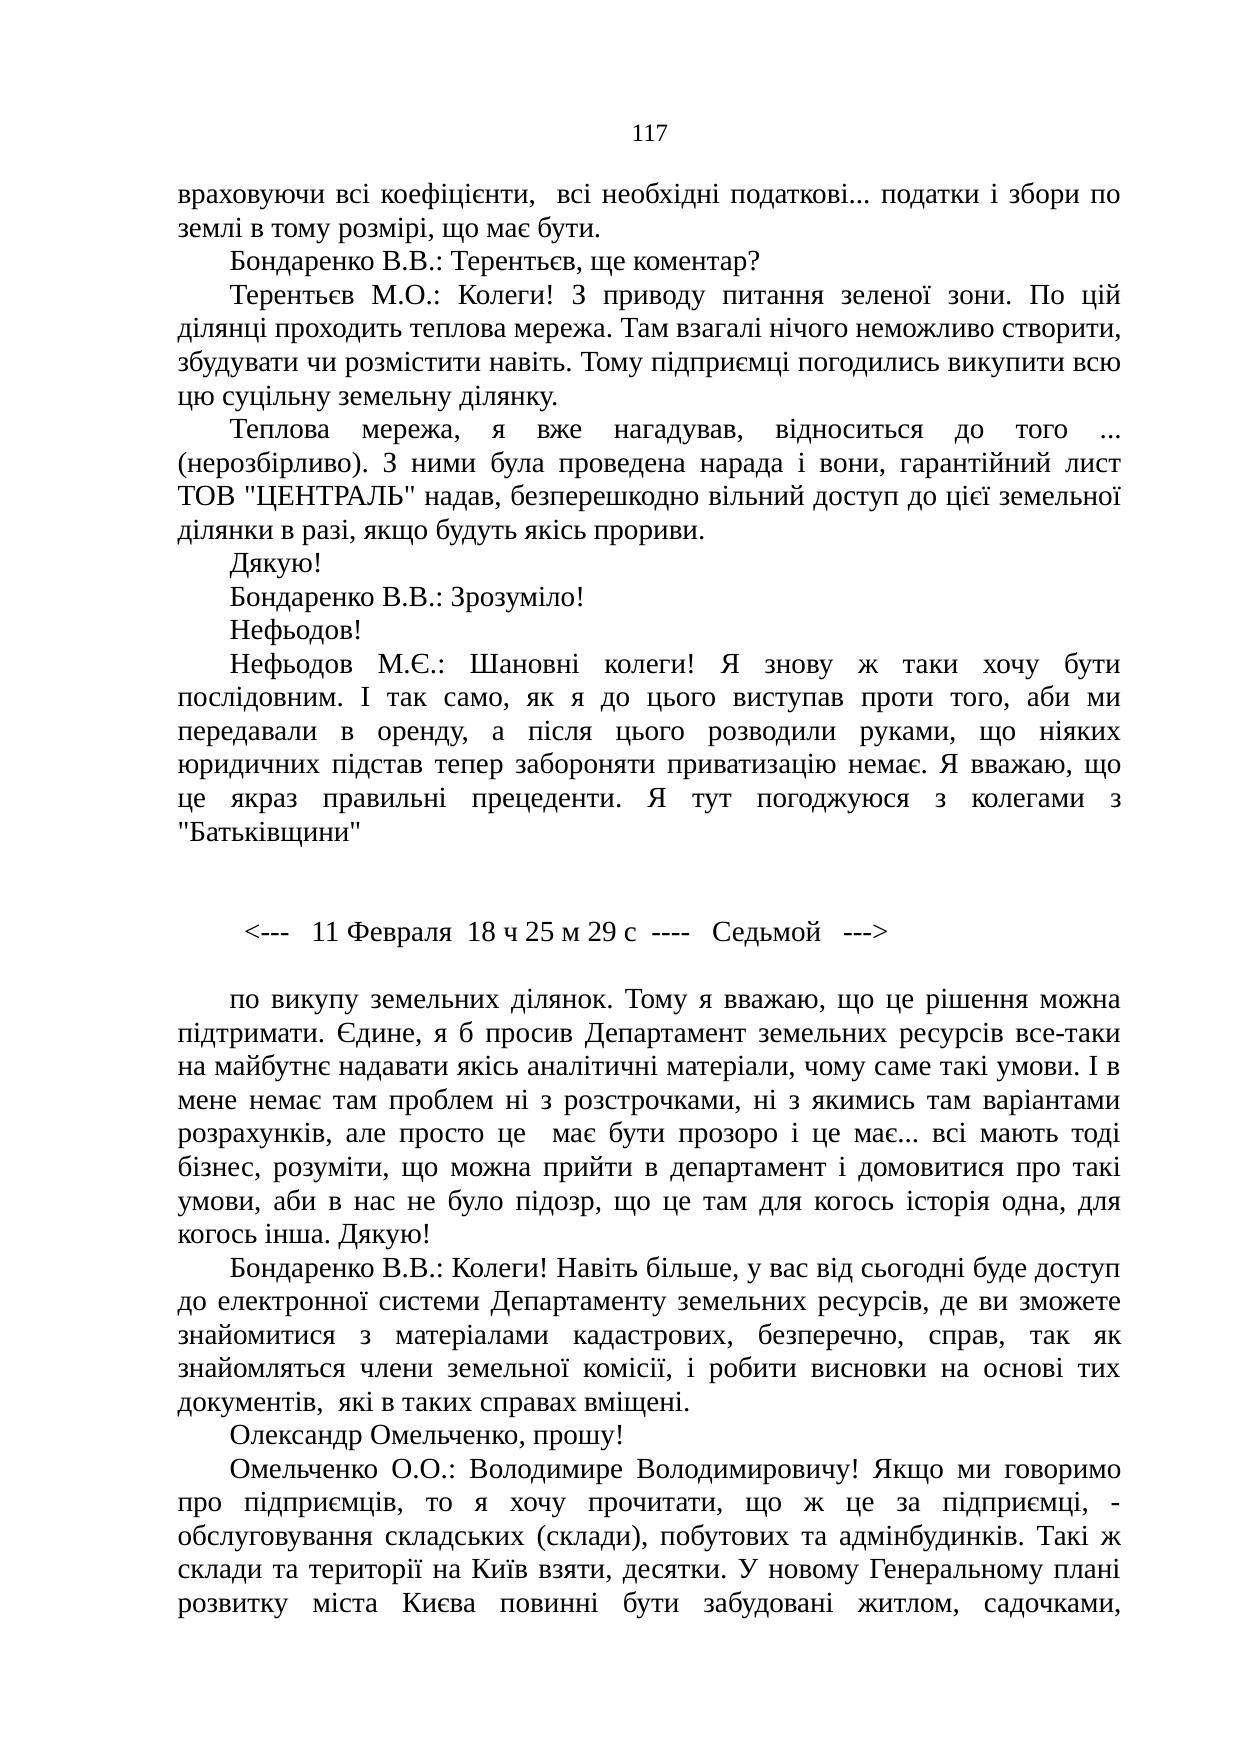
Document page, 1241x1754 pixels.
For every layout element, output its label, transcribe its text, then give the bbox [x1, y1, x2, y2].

text Терентьєв М.О.: Колеги! З приводу питання зеленої зони. По цій ділянці проходить теплова мережа. Там взагалі нічого неможливо створити, збудувати чи розмістити навіть. Тому підприємці погодились викупити всю цю суцільну земельну ділянку. [177, 277, 1122, 411]
text по викупу земельних ділянок. Тому я вважаю, що це рішення можна підтримати. Єдине, я б просив Департамент земельних ресурсів все-таки на майбутнє надавати якісь аналітичні матеріали, чому саме такі умови. І в мене немає там проблем ні з розстрочками, ні з якимись там варіантами розрахунків, але просто це має бути прозоро і це має... всі мають тоді бізнес, розуміти, що можна прийти в департамент і домовитися про такі умови, аби в нас не було підозр, що це там для когось історія одна, для когось інша. Дякую! [177, 981, 1122, 1250]
text Бондаренко В.В.: Зрозуміло! [177, 579, 1122, 612]
text Бондаренко В.В.: Колеги! Навіть більше, у вас від сьогодні буде доступ до електронної системи Департаменту земельних ресурсів, де ви зможете знайомитися з матеріалами кадастрових, безперечно, справ, так як знайомляться члени земельної комісії, і робити висновки на основі тих документів, які в таких справах вміщені. [177, 1250, 1122, 1417]
text Дякую! [177, 545, 1122, 579]
text <--- 11 Февраля 18 ч 25 м 29 с ---- Седьмой ---> [177, 914, 1122, 948]
text Омельченко О.О.: Володимире Володимировичу! Якщо ми говоримо про підприємців, то я хочу прочитати, що ж це за підприємці, - обслуговування складських (склади), побутових та адмінбудинків. Такі ж склади та території на Київ взяти, десятки. У новому Генеральному плані розвитку міста Києва повинні бути забудовані житлом, садочками, [177, 1451, 1122, 1619]
text Нефьодов! [177, 612, 1122, 646]
text Бондаренко В.В.: Терентьєв, ще коментар? [177, 243, 1122, 277]
text враховуючи всі коефіцієнти, всі необхідні податкові... податки і збори по землі в тому розмірі, що має бути. [177, 176, 1122, 243]
text Теплова мережа, я вже нагадував, відноситься до того ... (нерозбірливо). З ними була проведена нарада і вони, гарантійний лист ТОВ "ЦЕНТРАЛЬ" надав, безперешкодно вільний доступ до цієї земельної ділянки в разі, якщо будуть якісь прориви. [177, 411, 1122, 545]
text Нефьодов М.Є.: Шановні колеги! Я знову ж таки хочу бути послідовним. І так само, як я до цього виступав проти того, аби ми передавали в оренду, а після цього розводили руками, що ніяких юридичних підстав тепер забороняти приватизацію немає. Я вважаю, що це якраз правильні прецеденти. Я тут погоджуюся з колегами з "Батьківщини" [177, 646, 1122, 847]
text Олександр Омельченко, прошу! [177, 1417, 1122, 1451]
